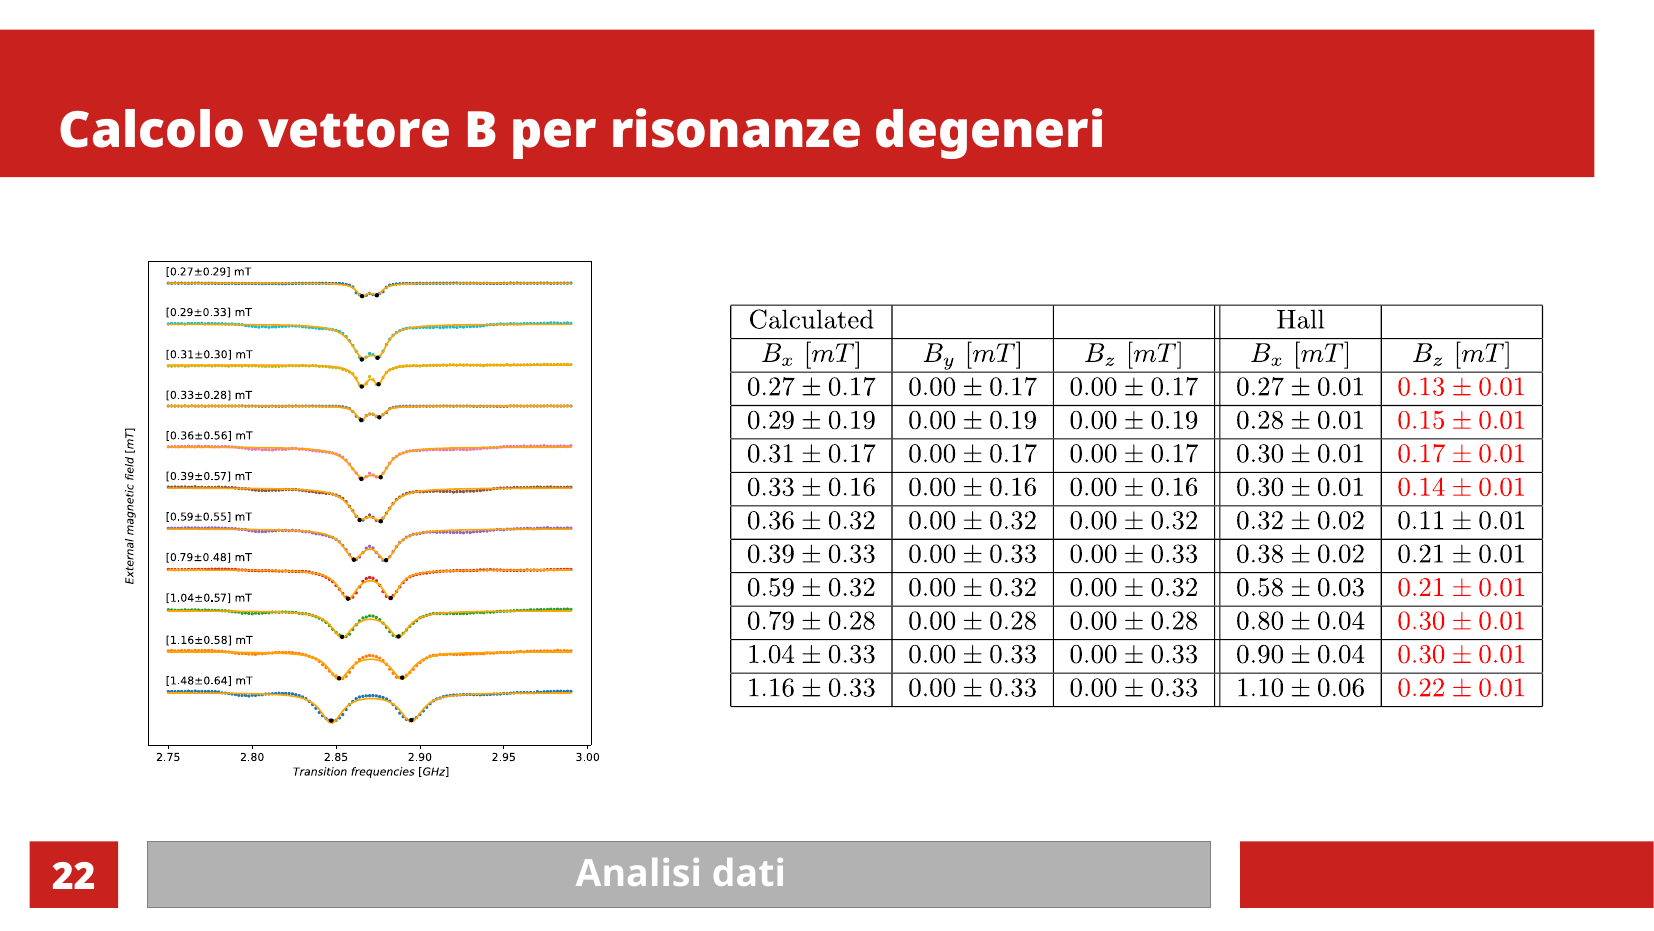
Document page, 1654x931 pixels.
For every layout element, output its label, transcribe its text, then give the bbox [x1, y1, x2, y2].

title Calcolo vettore B per risonanze degeneri [59, 44, 1595, 163]
picture [0, 176, 602, 828]
text_box [730, 304, 1544, 708]
text_box Analisi dati [155, 838, 1206, 905]
